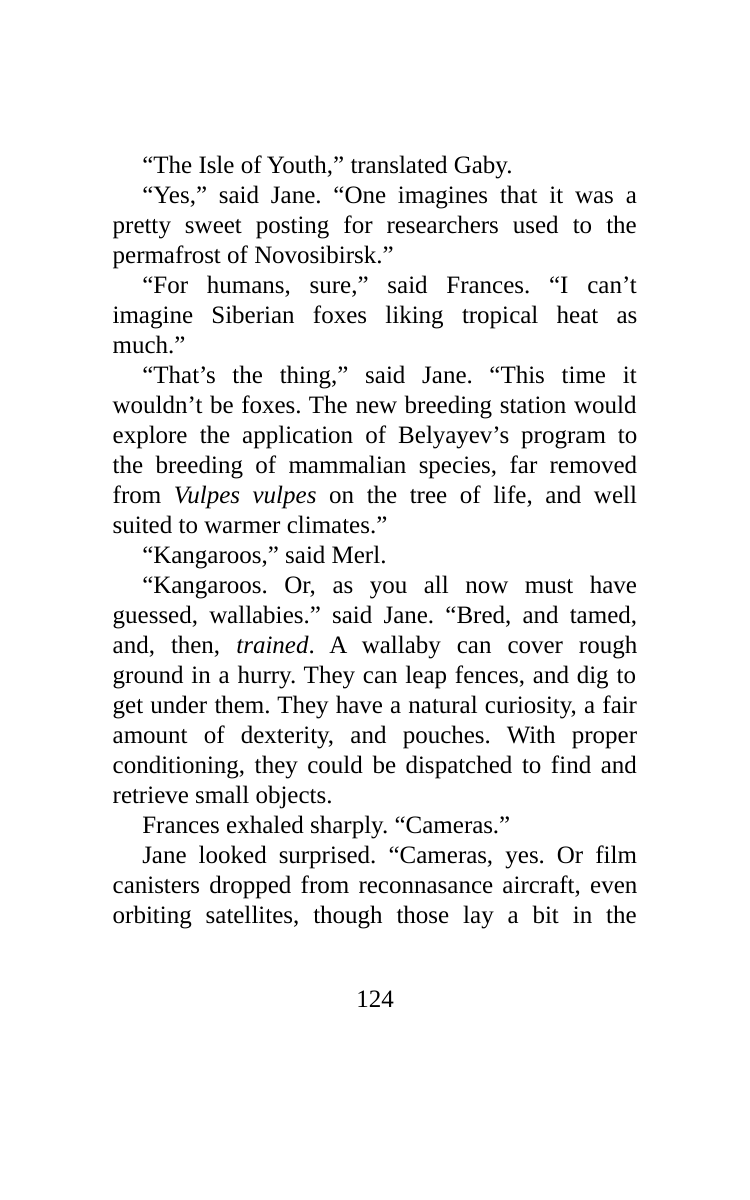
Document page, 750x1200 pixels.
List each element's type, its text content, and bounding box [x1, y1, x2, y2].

text Frances exhaled sharply. “Cameras.” [112, 810, 637, 840]
text “The Isle of Youth,” translated Gaby. [112, 150, 637, 180]
text “That’s the thing,” said Jane. “This time it wouldn’t be foxes. The new breeding station would explore the application of Belyayev’s program to the breeding of mammalian species, far removed from Vulpes vulpes on the tree of life, and well suited to warmer climates.” [112, 360, 637, 540]
text “For humans, sure,” said Frances. “I can’t imagine Siberian foxes liking tropical heat as much.” [112, 270, 637, 360]
text “Kangaroos. Or, as you all now must have guessed, wallabies.” said Jane. “Bred, and tamed, and, then, trained. A wallaby can cover rough ground in a hurry. They can leap fences, and dig to get under them. They have a natural curiosity, a fair amount of dexterity, and pouches. With proper conditioning, they could be dispatched to find and retrieve small objects. [112, 570, 637, 810]
text Jane looked surprised. “Cameras, yes. Or film canisters dropped from reconnasance aircraft, even orbiting satellites, though those lay a bit in the [112, 840, 637, 930]
text “Yes,” said Jane. “One imagines that it was a pretty sweet posting for researchers used to the permafrost of Novosibirsk.” [112, 180, 637, 270]
text “Kangaroos,” said Merl. [112, 540, 637, 570]
